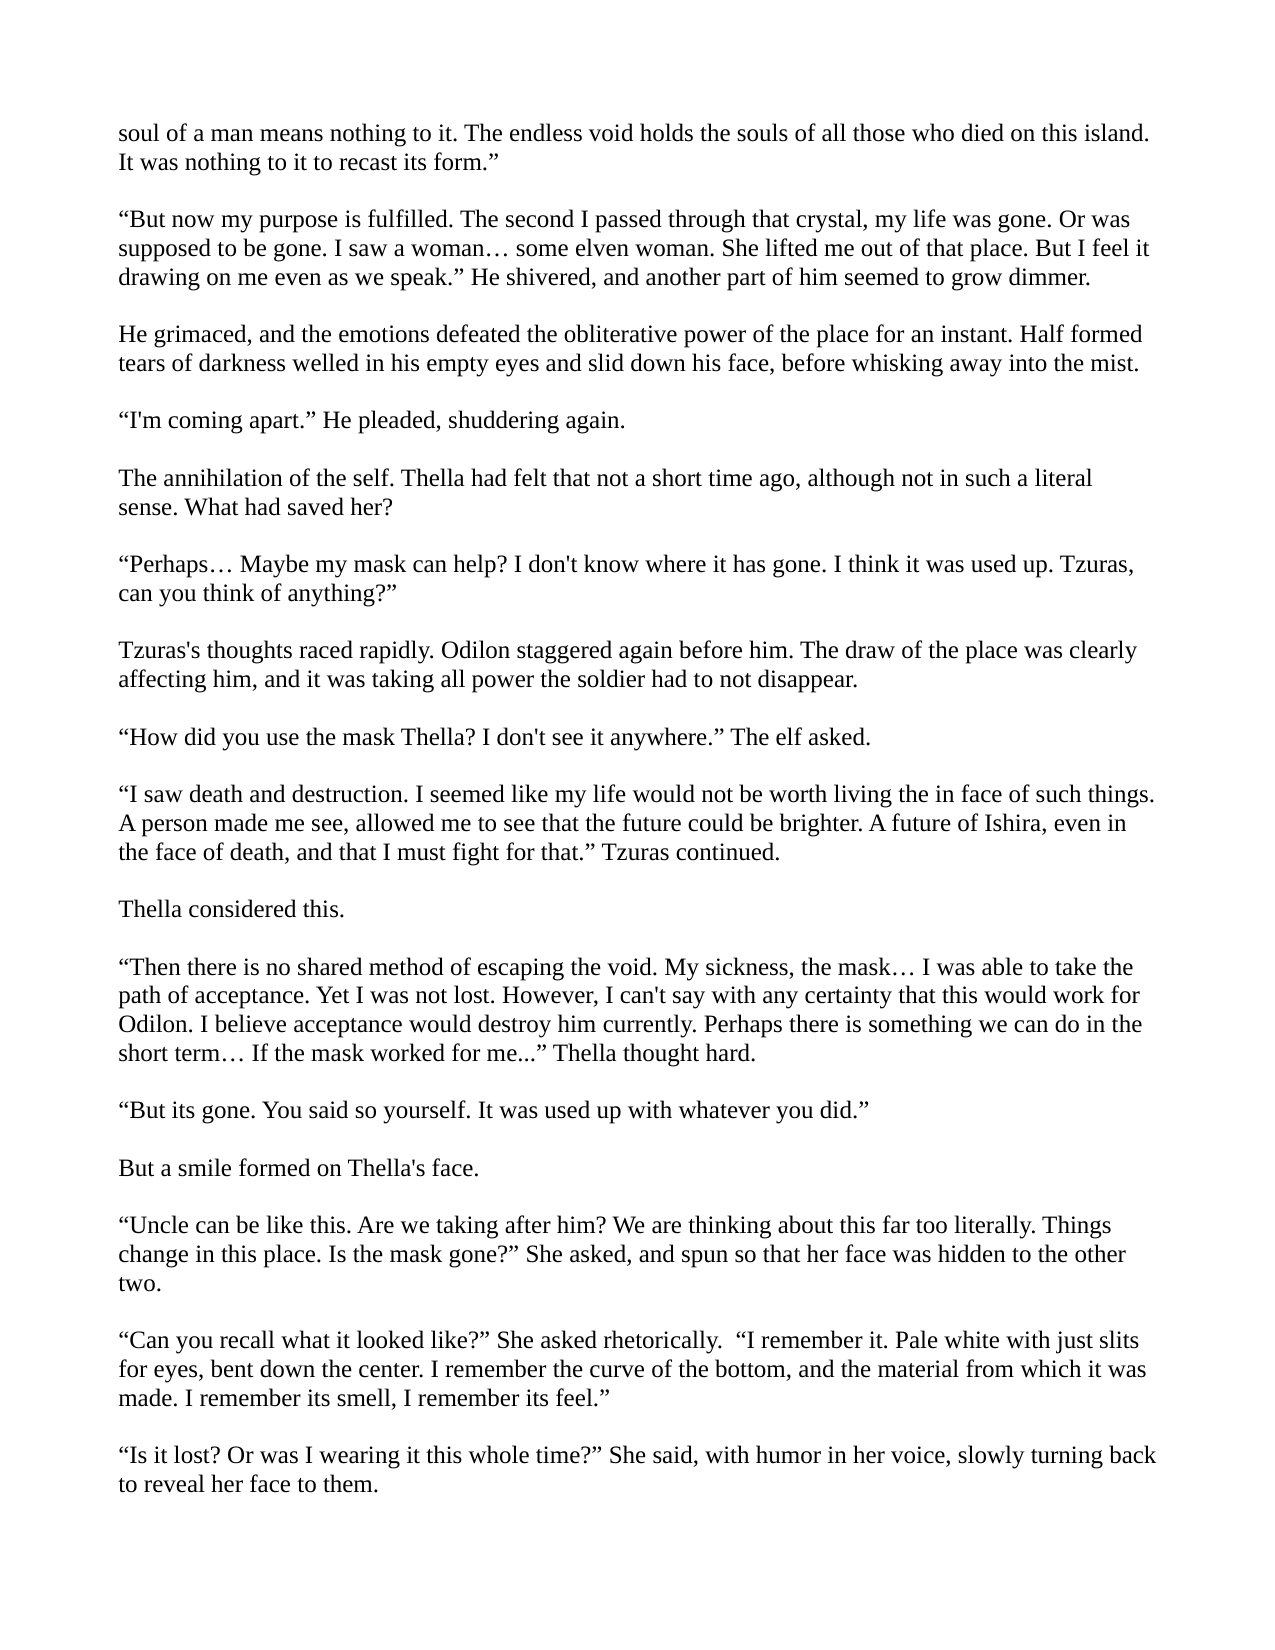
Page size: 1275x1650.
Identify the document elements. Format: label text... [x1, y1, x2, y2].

text “I'm coming apart.” He pleaded, shuddering again. [118, 406, 1157, 434]
text “But now my purpose is fulfilled. The second I passed through that crystal, my life was gone. Or was supposed to be gone. I saw a woman… some elven woman. She lifted me out of that place. But I feel it drawing on me even as we speak.” He shivered, and another part of him seemed to grow dimmer. [118, 204, 1157, 291]
text Tzuras's thoughts raced rapidly. Odilon staggered again before him. The draw of the place was clearly affecting him, and it was taking all power the soldier had to not disappear. [118, 636, 1157, 693]
text “Then there is no shared method of escaping the void. My sickness, the mask… I was able to take the path of acceptance. Yet I was not lost. However, I can't say with any certainty that this would work for Odilon. I believe acceptance would destroy him currently. Perhaps there is something we can do in the short term… If the mask worked for me...” Thella thought hard. [118, 952, 1157, 1067]
text “How did you use the mask Thella? I don't see it anywhere.” The elf asked. [118, 722, 1157, 751]
text “Is it lost? Or was I wearing it this whole time?” She said, with humor in her voice, slowly turning back to reveal her face to them. [118, 1441, 1157, 1498]
text He grimaced, and the emotions defeated the obliterative power of the place for an instant. Half formed tears of darkness welled in his empty eyes and slid down his face, before whisking away into the mist. [118, 319, 1157, 377]
text “Perhaps… Maybe my mask can help? I don't know where it has gone. I think it was used up. Tzuras, can you think of anything?” [118, 549, 1157, 607]
text “I saw death and destruction. I seemed like my life would not be worth living the in face of such things. A person made me see, allowed me to see that the future could be brighter. A future of Ishira, even in the face of death, and that I must fight for that.” Tzuras continued. [118, 779, 1157, 866]
text soul of a man means nothing to it. The endless void holds the souls of all those who died on this island. It was nothing to it to recast its form.” [118, 118, 1157, 176]
text The annihilation of the self. Thella had felt that not a short time ago, although not in such a literal sense. What had saved her? [118, 463, 1157, 521]
text Thella considered this. [118, 894, 1157, 923]
text But a smile formed on Thella's face. [118, 1153, 1157, 1182]
text “But its gone. You said so yourself. It was used up with whatever you did.” [118, 1096, 1157, 1124]
text “Uncle can be like this. Are we taking after him? We are thinking about this far too literally. Things change in this place. Is the mask gone?” She asked, and spun so that her face was hidden to the other two. [118, 1211, 1157, 1297]
text “Can you recall what it looked like?” She asked rhetorically. “I remember it. Pale white with just slits for eyes, bent down the center. I remember the curve of the bottom, and the material from which it was made. I remember its smell, I remember its feel.” [118, 1326, 1157, 1412]
